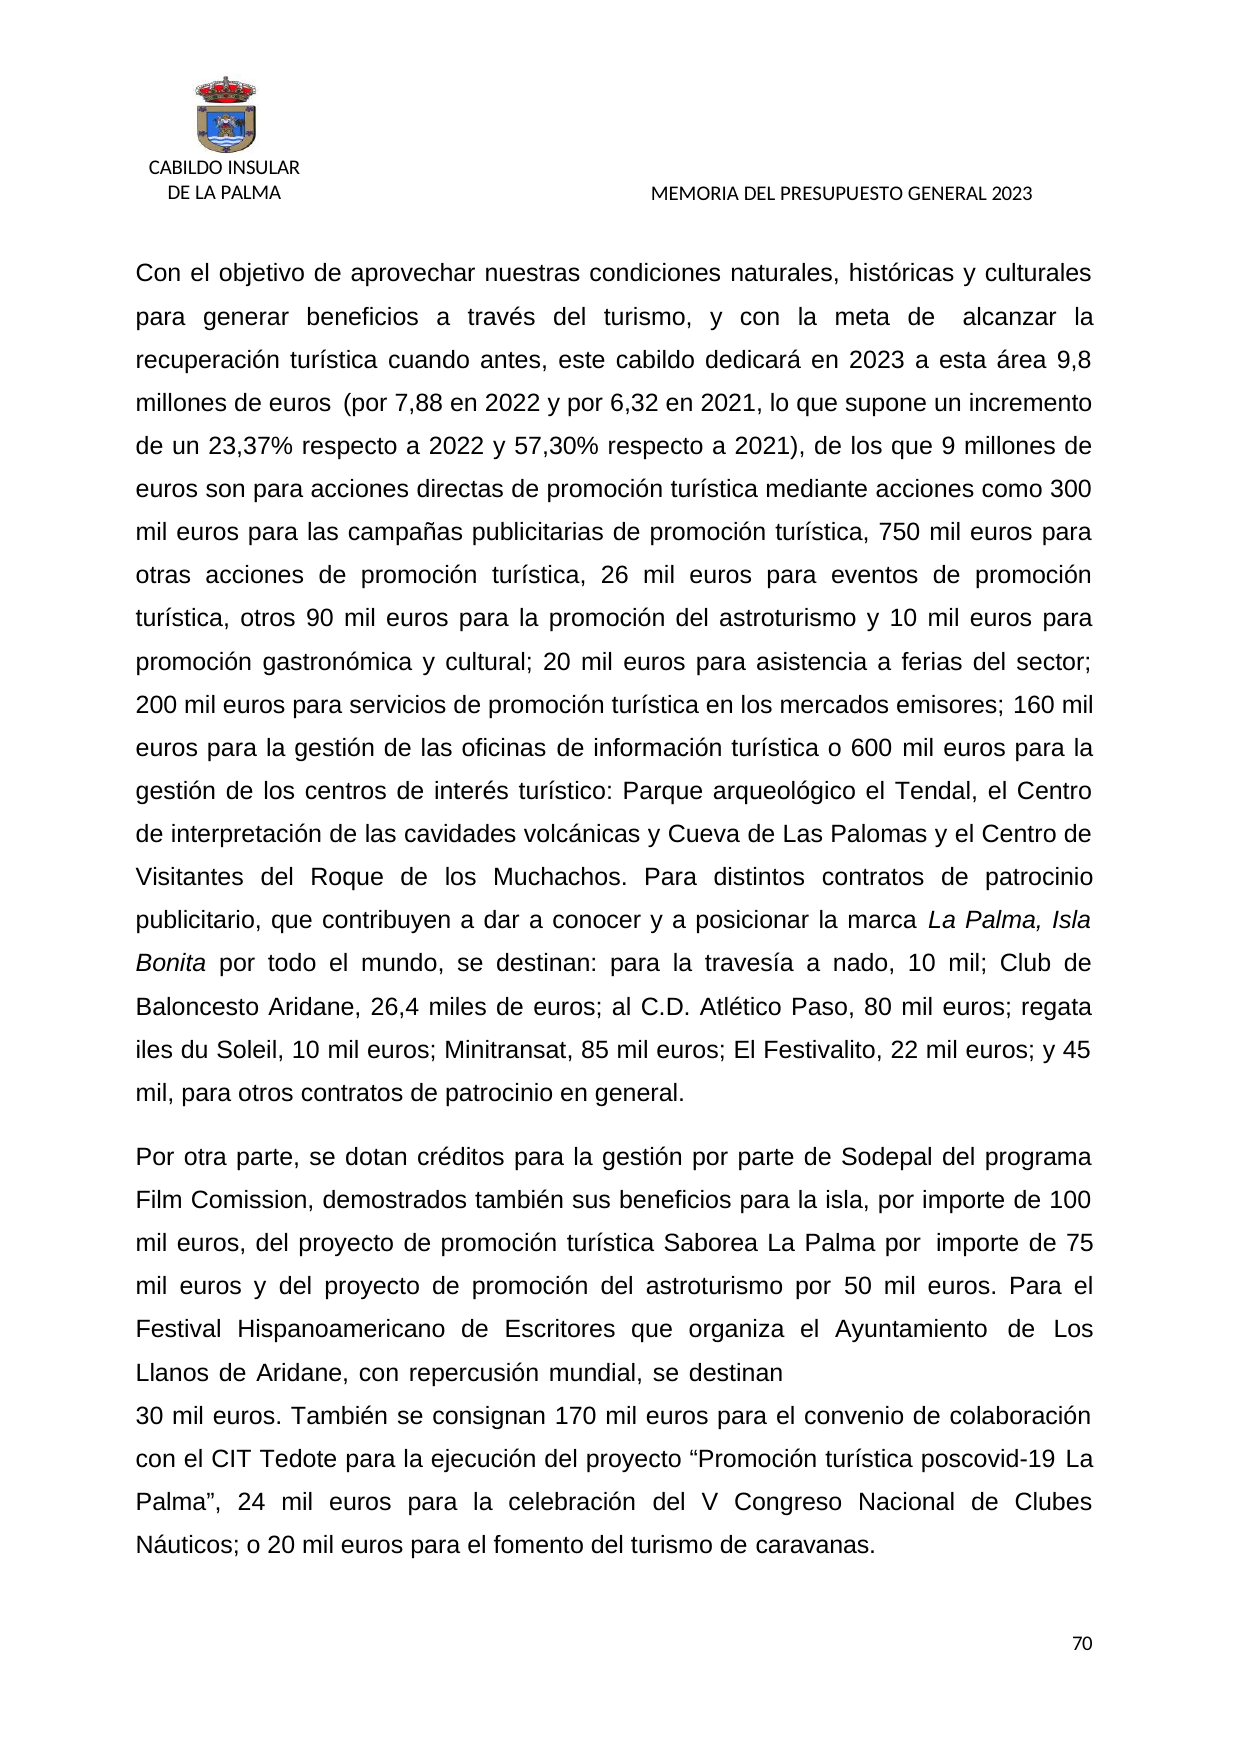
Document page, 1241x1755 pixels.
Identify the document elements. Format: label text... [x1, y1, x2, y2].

text Con el objetivo de aprovechar nuestras condiciones naturales, históricas y culturales para generar beneficios a través del turismo, y con la meta de alcanzar la recuperación turística cuando antes, este cabildo dedicará en 2023 a esta área 9,8 millones de euros (por 7,88 en 2022 y por 6,32 en 2021, lo que supone un incremento de un 23,37% respecto a 2022 y 57,30% respecto a 2021), de los que 9 millones de euros son para acciones directas de promoción turística mediante acciones como 300 mil euros para las campañas publicitarias de promoción turística, 750 mil euros para otras acciones de promoción turística, 26 mil euros para eventos de promoción turística, otros 90 mil euros para la promoción del astroturismo y 10 mil euros para promoción gastronómica y cultural; 20 mil euros para asistencia a ferias del sector; 200 mil euros para servicios de promoción turística en los mercados emisores; 160 mil euros para la gestión de las oficinas de información turística o 600 mil euros para la gestión de los centros de interés turístico: Parque arqueológico el Tendal, el Centro de interpretación de las cavidades volcánicas y Cueva de Las Palomas y el Centro de Visitantes del Roque de los Muchachos. Para distintos contratos de patrocinio publicitario, que contribuyen a dar a conocer y a posicionar la marca La Palma, Isla Bonita por todo el mundo, se destinan: para la travesía a nado, 10 mil; Club de Baloncesto Aridane, 26,4 miles de euros; al C.D. Atlético Paso, 80 mil euros; regata iles du Soleil, 10 mil euros; Minitransat, 85 mil euros; El Festivalito, 22 mil euros; y 45 mil, para otros contratos de patrocinio en general. [135, 258, 1094, 1107]
text Por otra parte, se dotan créditos para la gestión por parte de Sodepal del programa Film Comission, demostrados también sus beneficios para la isla, por importe de 100 mil euros, del proyecto de promoción turística Saborea La Palma por importe de 75 mil euros y del proyecto de promoción del astroturismo por 50 mil euros. Para el Festival Hispanoamericano de Escritores que organiza el Ayuntamiento de Los Llanos de Aridane, con repercusión mundial, se destinan [135, 1142, 1094, 1386]
text 30 mil euros. También se consignan 170 mil euros para el convenio de colaboración con el CIT Tedote para la ejecución del proyecto “Promoción turística poscovid-19 La Palma”, 24 mil euros para la celebración del V Congreso Nacional de Clubes Náuticos; o 20 mil euros para el fomento del turismo de caravanas. [135, 1401, 1093, 1559]
